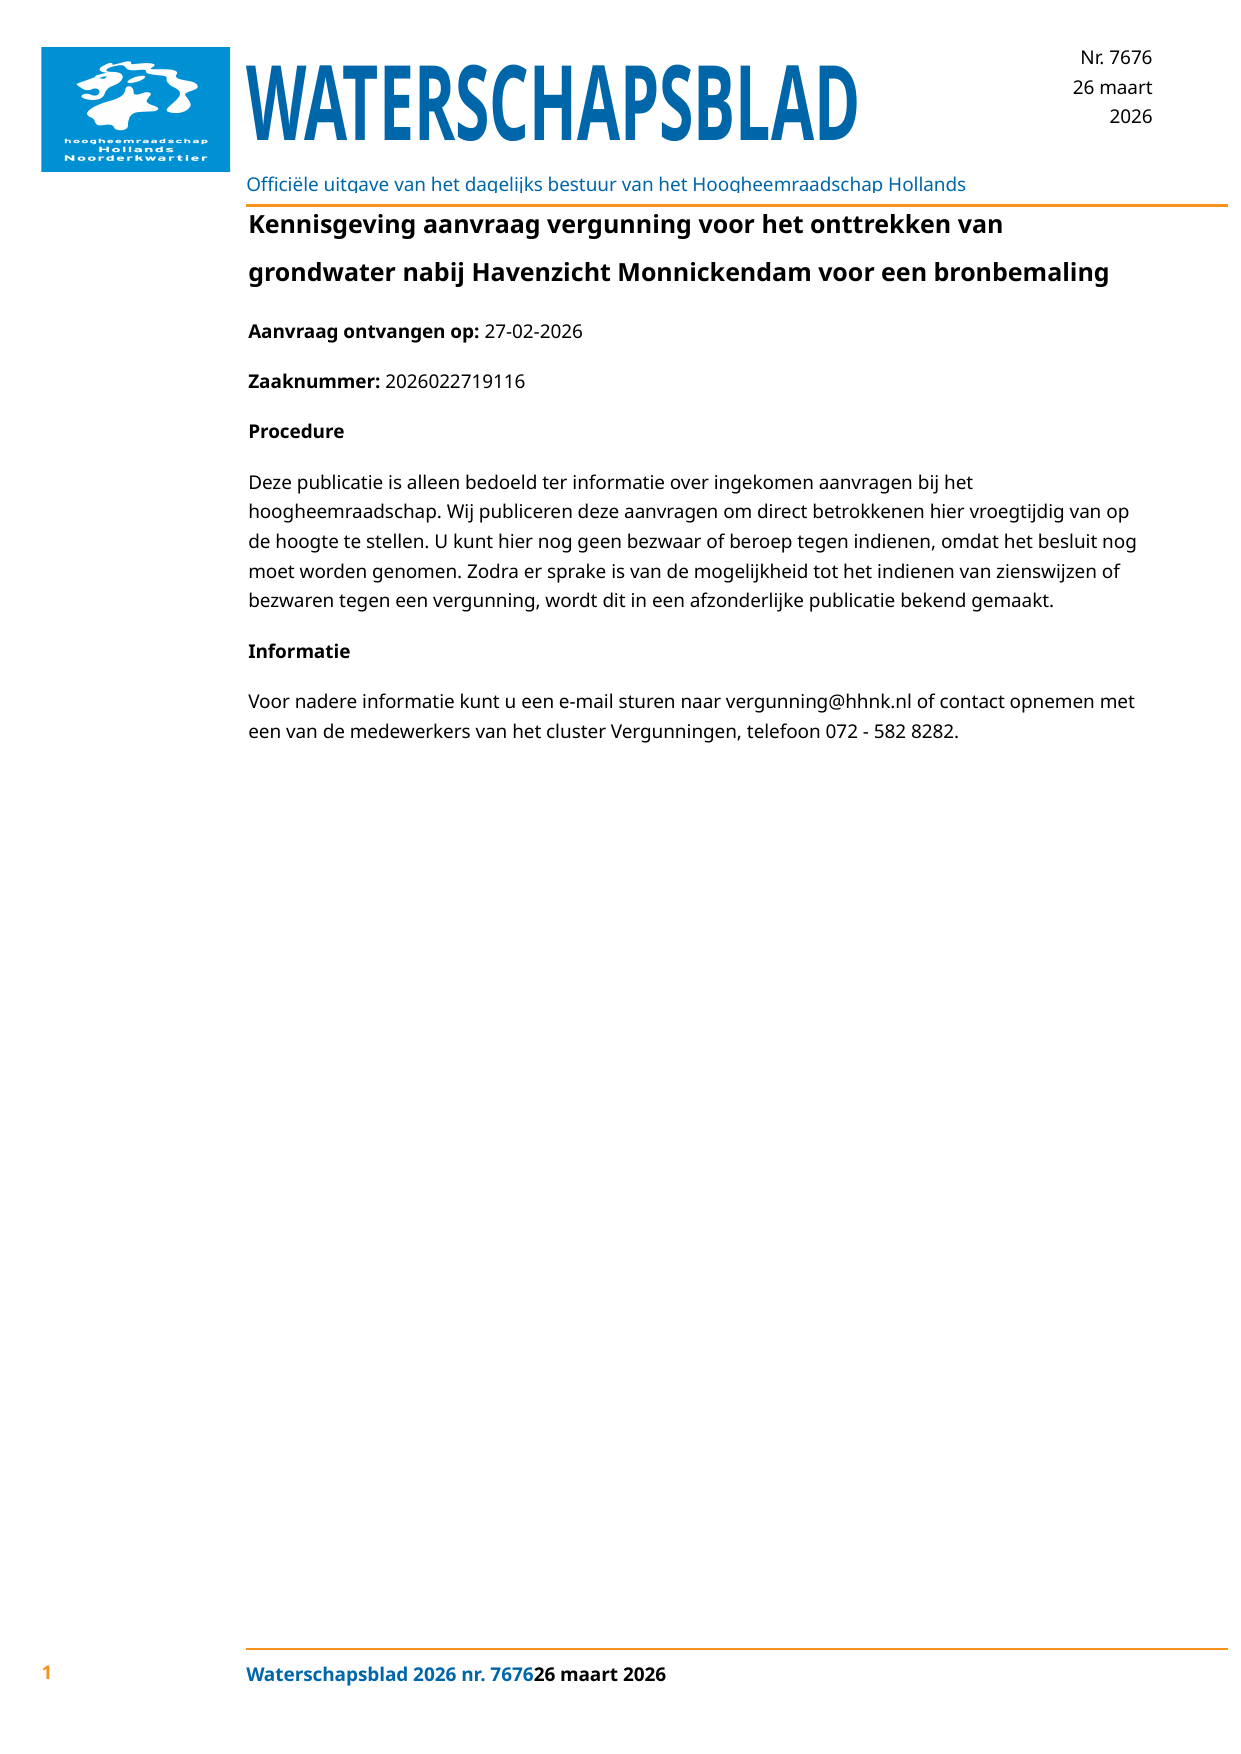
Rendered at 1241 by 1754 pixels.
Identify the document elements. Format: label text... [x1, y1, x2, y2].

text Informatie [248, 638, 1152, 664]
text Voor nadere informatie kunt u een e-mail sturen naar vergunning@hhnk.nl of contact opnemen met een van de medewerkers van het cluster Vergunningen, telefoon 072 - 582 8282. [248, 688, 1152, 744]
text Deze publicatie is alleen bedoeld ter informatie over ingekomen aanvragen bij het hoogheemraadschap. Wij publiceren deze aanvragen om direct betrokkenen hier vroegtijdig van op de hoogte te stellen. U kunt hier nog geen bezwaar of beroep tegen indienen, omdat het besluit nog moet worden genomen. Zodra er sprake is van de mogelijkheid tot het indienen van zienswijzen of bezwaren tegen een vergunning, wordt dit in een afzonderlijke publicatie bekend gemaakt. [248, 469, 1152, 613]
picture [88, 87, 157, 130]
picture [118, 62, 197, 112]
text Aanvraag ontvangen op: 27-02-2026 [248, 318, 1152, 344]
text Kennisgeving aanvraag vergunning voor het onttrekken van grondwater nabij Havenzicht Monnickendam voor een bronbemaling [248, 207, 1152, 288]
text Procedure [248, 419, 1152, 444]
picture [78, 64, 122, 99]
picture [129, 76, 144, 82]
text Zaaknummer: 2026022719116 [248, 368, 1152, 394]
